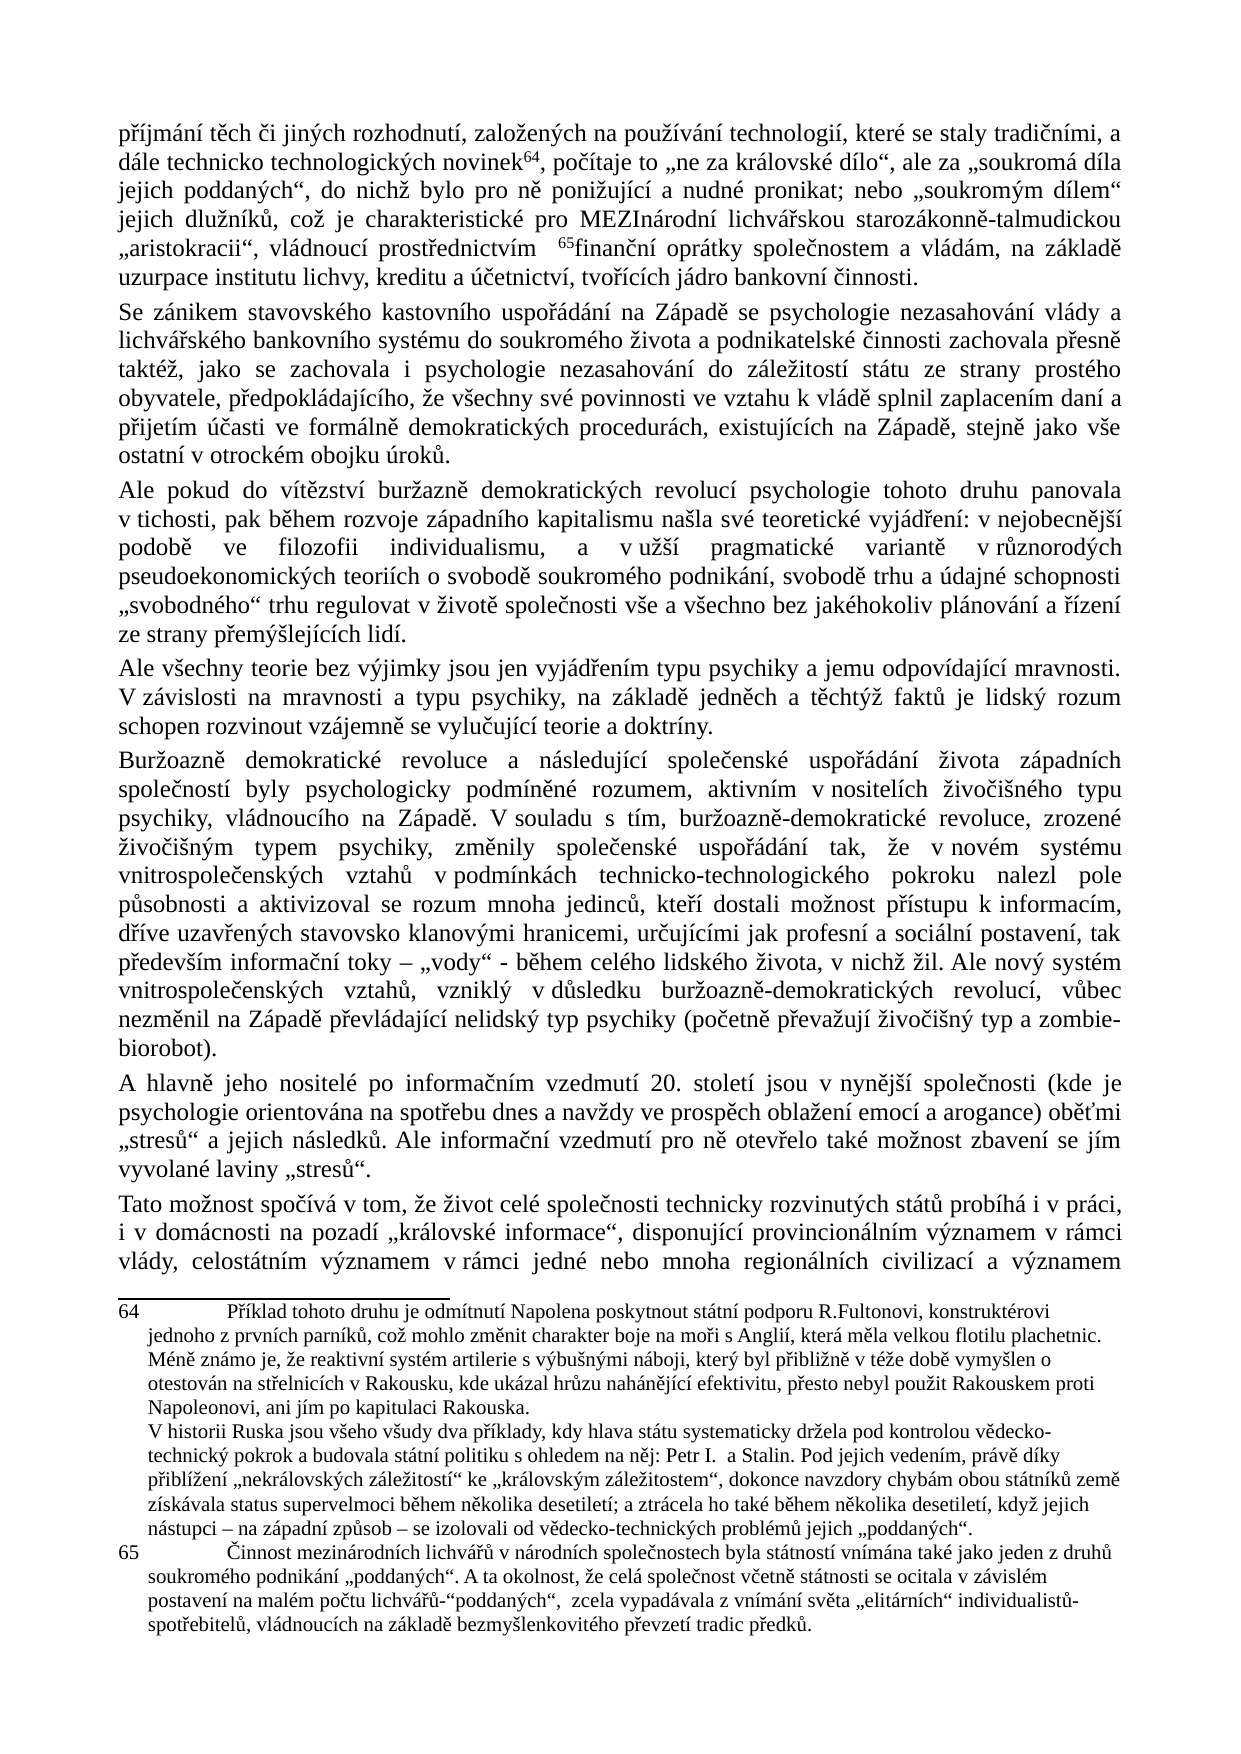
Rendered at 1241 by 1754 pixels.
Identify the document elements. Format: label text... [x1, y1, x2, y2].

text příjmání těch či jiných rozhodnutí, založených na používání technologií, které se staly tradičními, a dále technicko technologických novinek, počítaje to „ne za královské dílo“, ale za „soukromá díla jejich poddaných“, do nichž bylo pro ně ponižující a nudné pronikat; nebo „soukromým dílem“ jejich dlužníků, což je charakteristické pro MEZInárodní lichvářskou starozákonně-talmudickou „aristokracii“, vládnoucí prostřednictvím finanční oprátky společnostem a vládám, na základě uzurpace institutu lichvy, kreditu a účetnictví, tvořících jádro bankovní činnosti. [118, 118, 1122, 291]
text Se zánikem stavovského kastovního uspořádání na Západě se psychologie nezasahování vlády a lichvářského bankovního systému do soukromého života a podnikatelské činnosti zachovala přesně taktéž, jako se zachovala i psychologie nezasahování do záležitostí státu ze strany prostého obyvatele, předpokládajícího, že všechny své povinnosti ve vztahu k vládě splnil zaplacením daní a přijetím účasti ve formálně demokratických procedurách, existujících na Západě, stejně jako vše ostatní v otrockém obojku úroků. [118, 297, 1122, 469]
text Ale pokud do vítězství buržazně demokratických revolucí psychologie tohoto druhu panovala v tichosti, pak během rozvoje západního kapitalismu našla své teoretické vyjádření: v nejobecnější podobě ve filozofii individualismu, a v užší pragmatické variantě v různorodých pseudoekonomických teoriích o svobodě soukromého podnikání, svobodě trhu a údajné schopnosti „svobodného“ trhu regulovat v životě společnosti vše a všechno bez jakéhokoliv plánování a řízení ze strany přemýšlejících lidí. [118, 475, 1122, 647]
text Příklad tohoto druhu je odmítnutí Napolena poskytnout státní podporu R.Fultonovi, konstruktérovi jednoho z prvních parníků, což mohlo změnit charakter boje na moři s Anglií, která měla velkou flotilu plachetnic. Méně známo je, že reaktivní systém artilerie s výbušnými náboji, který byl přibližně v téže době vymyšlen o otestován na střelnicích v Rakousku, kde ukázal hrůzu nahánějící efektivitu, přesto nebyl použit Rakouskem proti Napoleonovi, ani jím po kapitulaci Rakouska. [118, 1299, 1122, 1419]
text V historii Ruska jsou všeho všudy dva příklady, kdy hlava státu systematicky držela pod kontrolou vědecko-technický pokrok a budovala státní politiku s ohledem na něj: Petr I. a Stalin. Pod jejich vedením, právě díky přiblížení „nekrálovských záležitostí“ ke „královským záležitostem“, dokonce navzdory chybám obou státníků země získávala status supervelmoci během několika desetiletí; a ztrácela ho také během několika desetiletí, když jejich nástupci – na západní způsob – se izolovali od vědecko-technických problémů jejich „poddaných“. [118, 1419, 1122, 1539]
text Ale všechny teorie bez výjimky jsou jen vyjádřením typu psychiky a jemu odpovídající mravnosti. V závislosti na mravnosti a typu psychiky, na základě jedněch a těchtýž faktů je lidský rozum schopen rozvinout vzájemně se vylučující teorie a doktríny. [118, 653, 1122, 740]
text A hlavně jeho nositelé po informačním vzedmutí 20. století jsou v nynější společnosti (kde je psychologie orientována na spotřebu dnes a navždy ve prospěch oblažení emocí a arogance) oběťmi „stresů“ a jejich následků. Ale informační vzedmutí pro ně otevřelo také možnost zbavení se jím vyvolané laviny „stresů“. [118, 1068, 1122, 1183]
text Buržoazně demokratické revoluce a následující společenské uspořádání života západních společností byly psychologicky podmíněné rozumem, aktivním v nositelích živočišného typu psychiky, vládnoucího na Západě. V souladu s tím, buržoazně-demokratické revoluce, zrozené živočišným typem psychiky, změnily společenské uspořádání tak, že v novém systému vnitrospolečenských vztahů v podmínkách technicko-technologického pokroku nalezl pole působnosti a aktivizoval se rozum mnoha jedinců, kteří dostali možnost přístupu k informacím, dříve uzavřených stavovsko klanovými hranicemi, určujícími jak profesní a sociální postavení, tak především informační toky – „vody“ - během celého lidského života, v nichž žil. Ale nový systém vnitrospolečenských vztahů, vzniklý v důsledku buržoazně-demokratických revolucí, vůbec nezměnil na Západě převládající nelidský typ psychiky (početně převažují živočišný typ a zombie-biorobot). [118, 746, 1122, 1062]
text Činnost mezinárodních lichvářů v národních společnostech byla státností vnímána také jako jeden z druhů soukromého podnikání „poddaných“. A ta okolnost, že celá společnost včetně státnosti se ocitala v závislém postavení na malém počtu lichvářů-“poddaných“, zcela vypadávala z vnímání světa „elitárních“ individualistů-spotřebitelů, vládnoucích na základě bezmyšlenkovitého převzetí tradic předků. [118, 1539, 1122, 1636]
text Tato možnost spočívá v tom, že život celé společnosti technicky rozvinutých států probíhá i v práci, i v domácnosti na pozadí „královské informace“, disponující provincionálním významem v rámci vlády, celostátním významem v rámci jedné nebo mnoha regionálních civilizací a významem [118, 1189, 1122, 1275]
